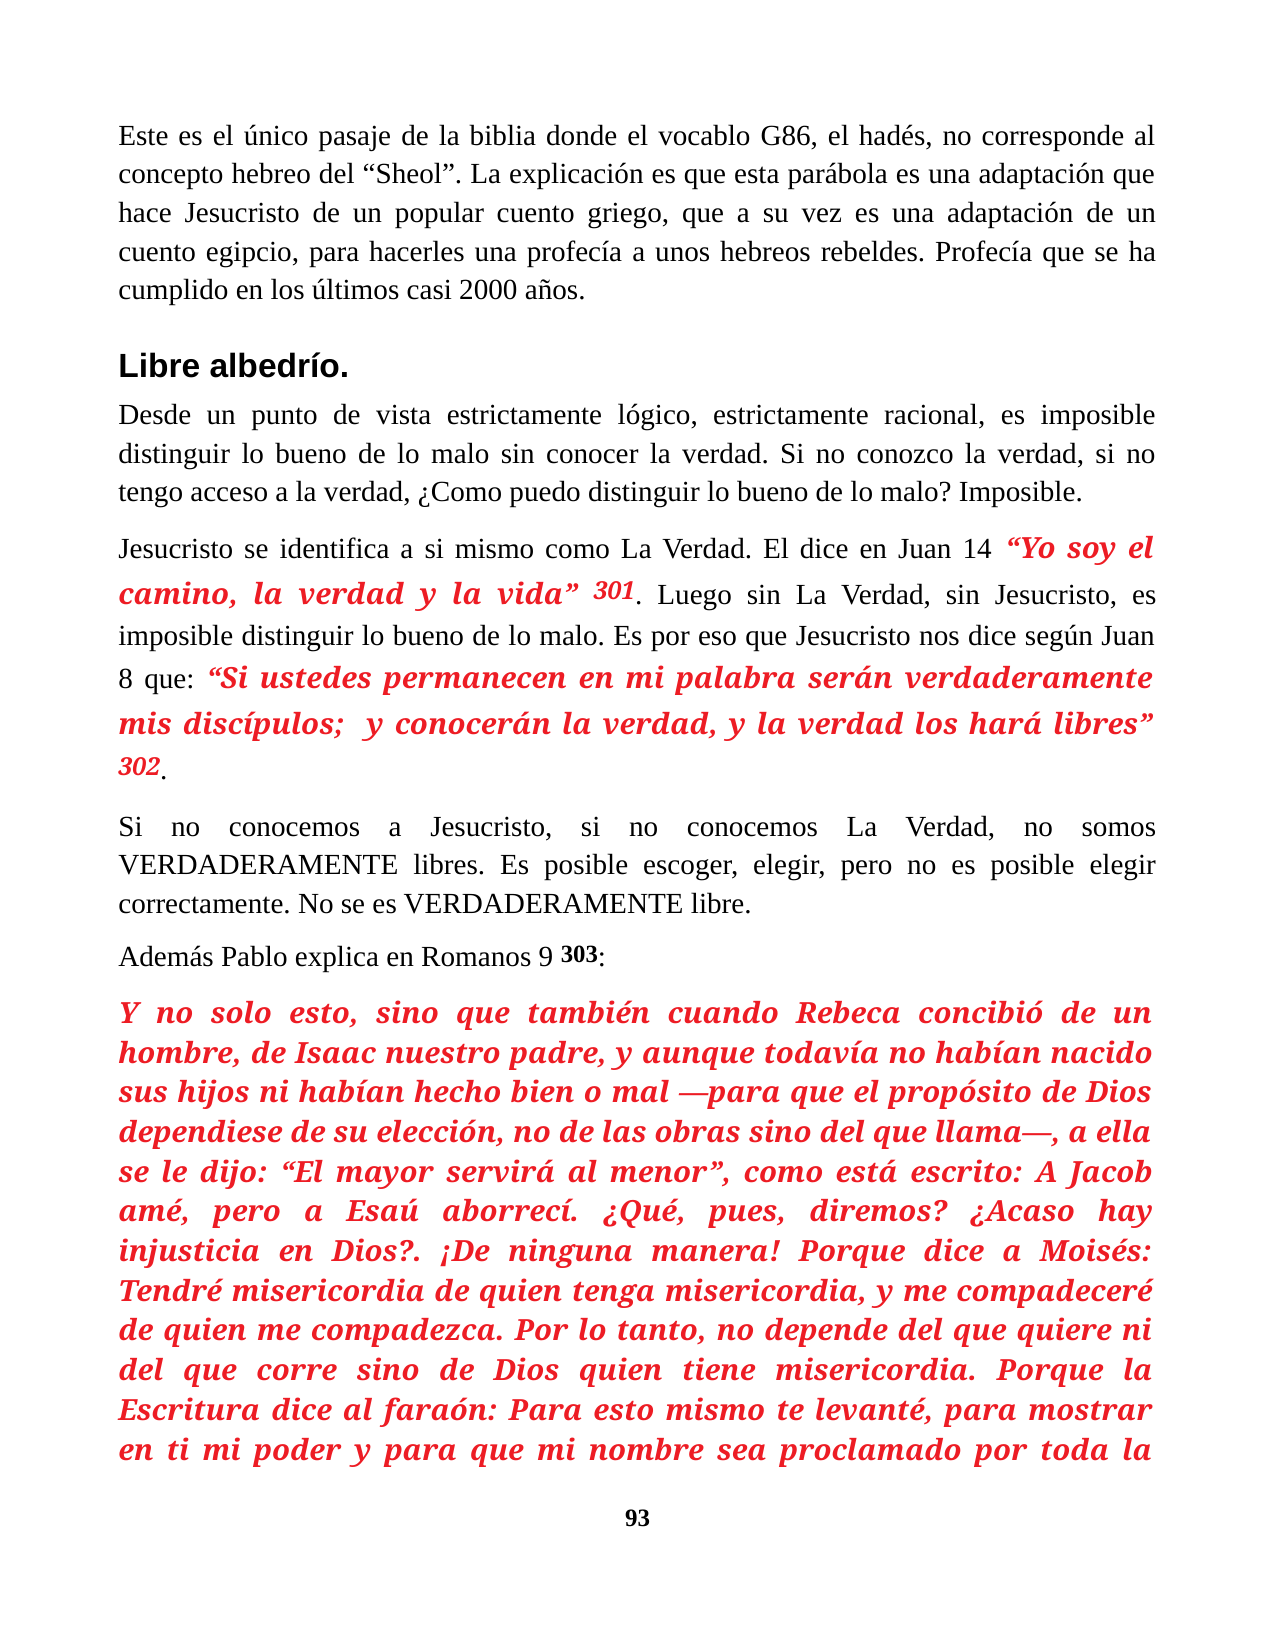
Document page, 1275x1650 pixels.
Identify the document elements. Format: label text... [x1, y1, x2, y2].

subtitle Libre albedrío. [118, 346, 1157, 385]
text Además Pablo explica en Romanos 9 : [118, 939, 1157, 973]
text Este es el único pasaje de la biblia donde el vocablo G86, el hadés, no corresponde al concepto hebreo del “Sheol”. La explicación es que esta parábola es una adaptación que hace Jesucristo de un popular cuento griego, que a su vez es una adaptación de un cuento egipcio, para hacerles una profecía a unos hebreos rebeldes. Profecía que se ha cumplido en los últimos casi 2000 años. [118, 118, 1157, 306]
text Jesucristo se identifica a si mismo como La Verdad. El dice en Juan 14 “Yo soy el camino, la verdad y la vida” . Luego sin La Verdad, sin Jesucristo, es imposible distinguir lo bueno de lo malo. Es por eso que Jesucristo nos dice según Juan 8 que: “Si ustedes permanecen en mi palabra serán verdaderamente mis discípulos; y conocerán la verdad, y la verdad los hará libres” . [118, 528, 1157, 788]
text Si no conocemos a Jesucristo, si no conocemos La Verdad, no somos VERDADERAMENTE libres. Es posible escoger, elegir, pero no es posible elegir correctamente. No se es VERDADERAMENTE libre. [118, 809, 1157, 919]
text Desde un punto de vista estrictamente lógico, estrictamente racional, es imposible distinguir lo bueno de lo malo sin conocer la verdad. Si no conozco la verdad, si no tengo acceso a la verdad, ¿Como puedo distinguir lo bueno de lo malo? Imposible. [118, 397, 1157, 508]
text Y no solo esto, sino que también cuando Rebeca concibió de un hombre, de Isaac nuestro padre, y aunque todavía no habían nacido sus hijos ni habían hecho bien o mal —para que el propósito de Dios dependiese de su elección, no de las obras sino del que llama—, a ella se le dijo: “El mayor servirá al menor”, como está escrito: A Jacob amé, pero a Esaú aborrecí. ¿Qué, pues, diremos? ¿Acaso hay injusticia en Dios?. ¡De ninguna manera! Porque dice a Moisés: Tendré misericordia de quien tenga misericordia, y me compadeceré de quien me compadezca. Por lo tanto, no depende del que quiere ni del que corre sino de Dios quien tiene misericordia. Porque la Escritura dice al faraón: Para esto mismo te levanté, para mostrar en ti mi poder y para que mi nombre sea proclamado por toda la [118, 992, 1157, 1468]
